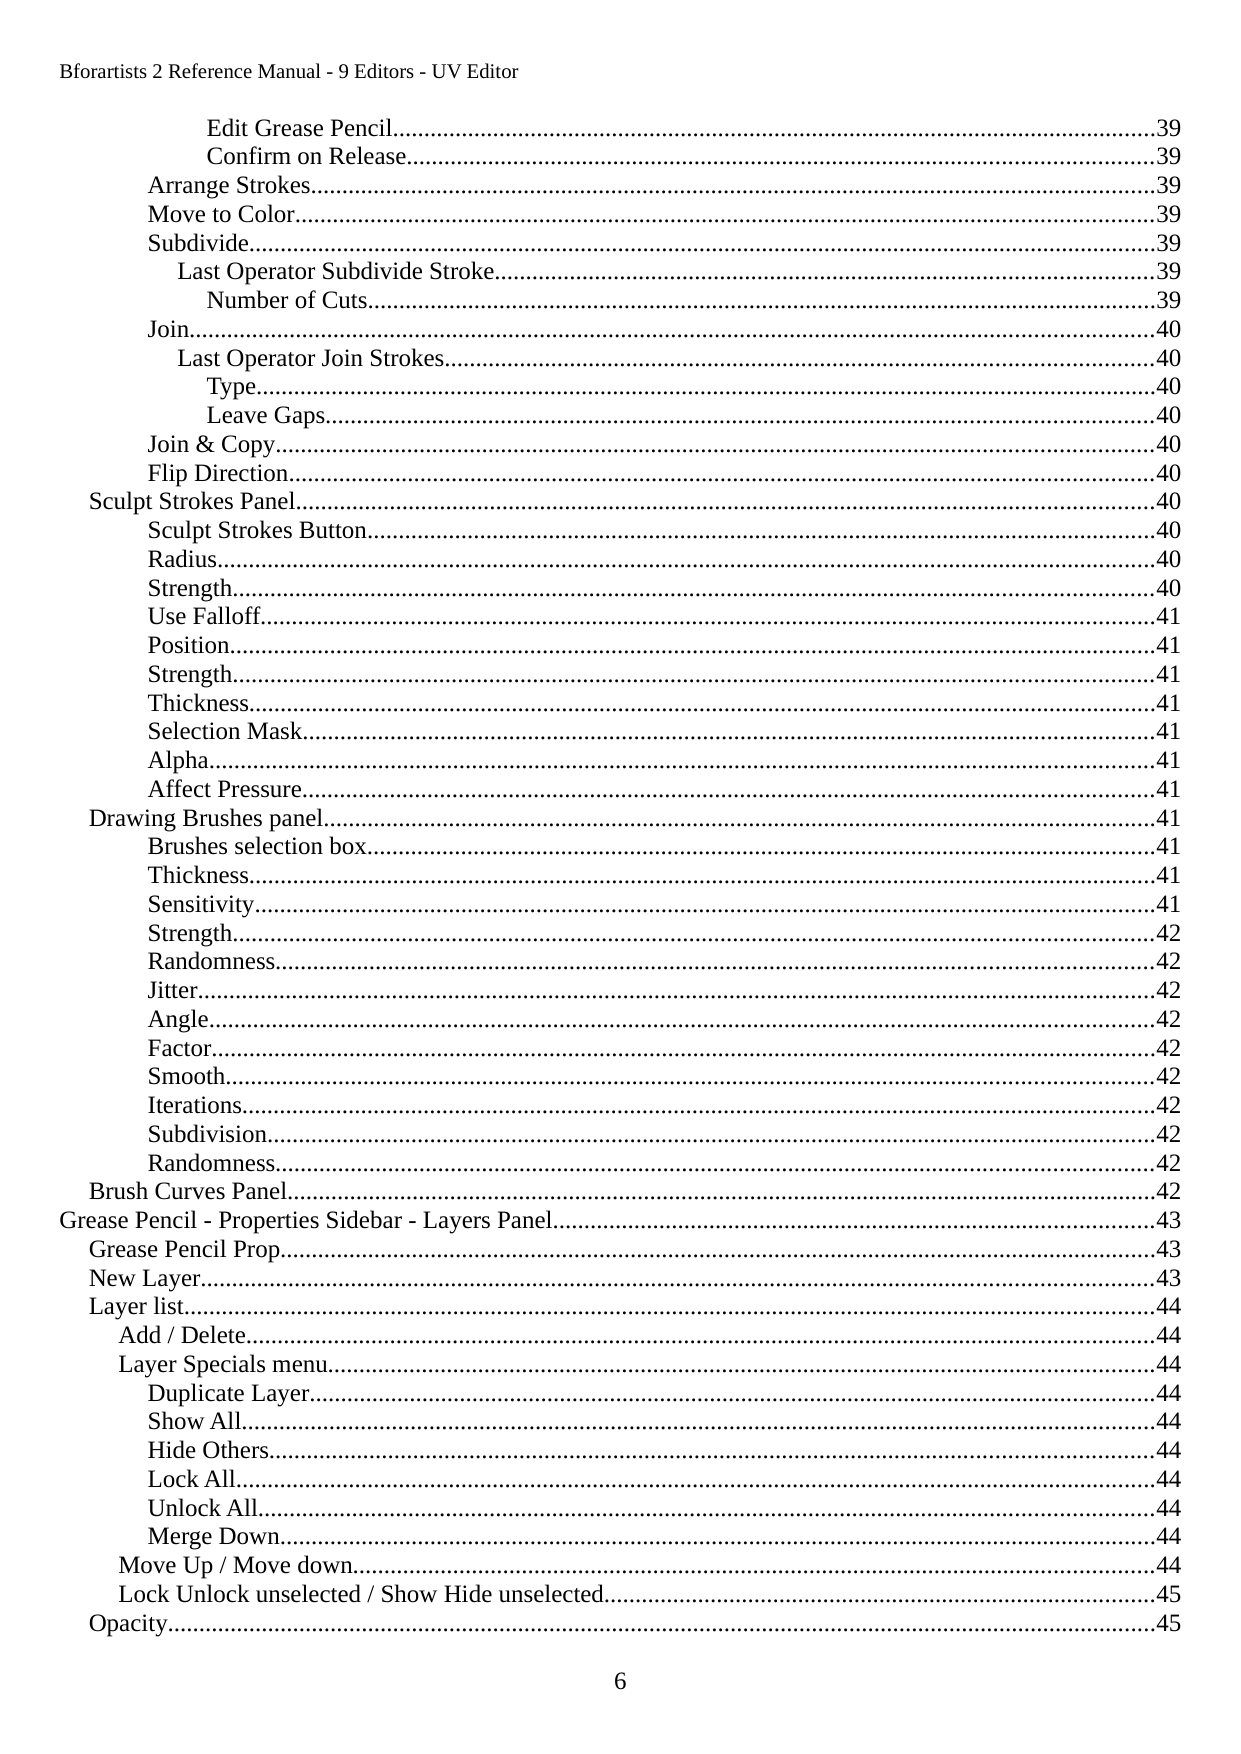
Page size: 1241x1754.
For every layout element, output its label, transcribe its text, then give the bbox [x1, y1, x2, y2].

text Radius 40 [147, 544, 1181, 573]
text Subdivision 42 [147, 1119, 1181, 1148]
text Join & Copy 40 [147, 429, 1181, 458]
text Join 40 [147, 314, 1181, 343]
text Number of Cuts 39 [206, 285, 1181, 314]
text Alpha 41 [147, 745, 1181, 774]
text Iterations 42 [147, 1090, 1181, 1119]
text Strength 42 [147, 918, 1181, 946]
text Randomness 42 [147, 946, 1181, 975]
text Randomness 42 [147, 1148, 1181, 1176]
text Leave Gaps 40 [206, 400, 1181, 429]
text Angle 42 [147, 1004, 1181, 1033]
text Merge Down 44 [147, 1521, 1181, 1550]
text Brushes selection box 41 [147, 831, 1181, 860]
text Strength 40 [147, 573, 1181, 601]
text Thickness 41 [147, 860, 1181, 889]
text Opacity 45 [88, 1608, 1181, 1636]
text Use Falloff 41 [147, 601, 1181, 630]
text Lock Unlock unselected / Show Hide unselected 45 [118, 1579, 1181, 1608]
text Thickness 41 [147, 688, 1181, 716]
text Flip Direction 40 [147, 458, 1181, 486]
text Duplicate Layer 44 [147, 1378, 1181, 1406]
text Sculpt Strokes Button 40 [147, 515, 1181, 544]
text Sculpt Strokes Panel 40 [88, 486, 1181, 515]
text Arrange Strokes 39 [147, 170, 1181, 199]
text Jitter 42 [147, 975, 1181, 1004]
text Position 41 [147, 630, 1181, 659]
text Confirm on Release 39 [206, 141, 1181, 170]
text Affect Pressure 41 [147, 774, 1181, 803]
text Drawing Brushes panel 41 [88, 803, 1181, 831]
text Brush Curves Panel 42 [88, 1176, 1181, 1205]
text Edit Grease Pencil 39 [206, 113, 1181, 141]
text Unlock All 44 [147, 1493, 1181, 1521]
text Type 40 [206, 371, 1181, 400]
text Grease Pencil Prop 43 [88, 1234, 1181, 1263]
text Layer list 44 [88, 1291, 1181, 1320]
text Smooth 42 [147, 1061, 1181, 1090]
text Add / Delete 44 [118, 1320, 1181, 1349]
text Selection Mask 41 [147, 716, 1181, 745]
text Move Up / Move down 44 [118, 1550, 1181, 1579]
text Strength 41 [147, 659, 1181, 688]
text New Layer 43 [88, 1263, 1181, 1291]
text Move to Color 39 [147, 199, 1181, 228]
text Subdivide 39 [147, 228, 1181, 256]
text Lock All 44 [147, 1464, 1181, 1493]
text Show All 44 [147, 1406, 1181, 1435]
text Hide Others 44 [147, 1435, 1181, 1464]
text Grease Pencil - Properties Sidebar - Layers Panel 43 [59, 1205, 1181, 1234]
text Factor 42 [147, 1033, 1181, 1061]
text Last Operator Join Strokes 40 [177, 343, 1181, 371]
text Layer Specials menu 44 [118, 1349, 1181, 1378]
text Last Operator Subdivide Stroke 39 [177, 256, 1181, 285]
text Sensitivity 41 [147, 889, 1181, 918]
